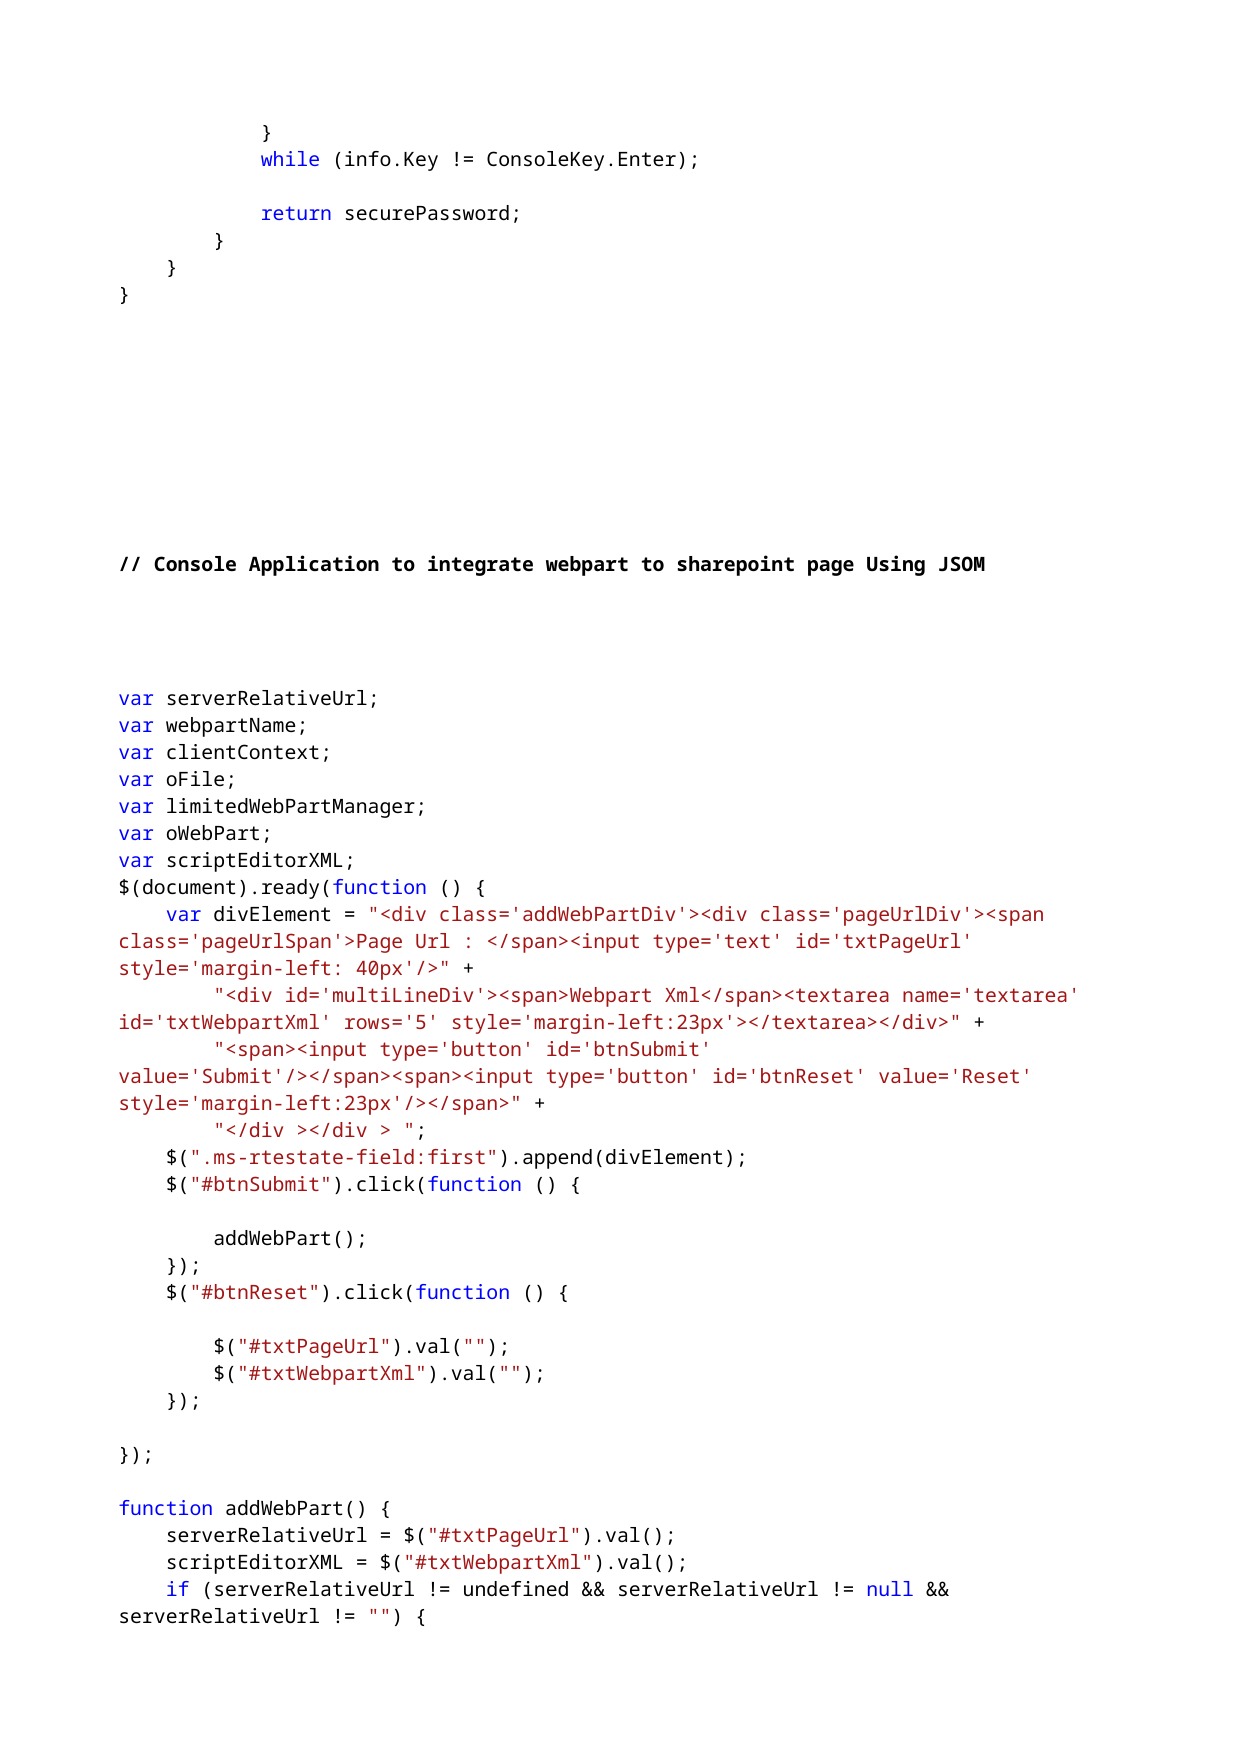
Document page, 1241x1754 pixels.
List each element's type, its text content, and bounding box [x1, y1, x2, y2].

text var divElement = "<div class='addWebPartDiv'><div class='pageUrlDiv'><span class='pageUrlSpan'>Page Url : </span><input type='text' id='txtPageUrl' style='margin-left: 40px'/>" + [118, 901, 1122, 981]
text } [118, 280, 1122, 307]
text $("#txtWebpartXml").val(""); [118, 1359, 1122, 1386]
text }); [118, 1386, 1122, 1413]
text serverRelativeUrl = $("#txtPageUrl").val(); [118, 1521, 1122, 1548]
text }); [118, 1251, 1122, 1278]
text var limitedWebPartManager; [118, 793, 1122, 819]
text var clientContext; [118, 739, 1122, 766]
text var serverRelativeUrl; [118, 685, 1122, 712]
text scriptEditorXML = $("#txtWebpartXml").val(); [118, 1548, 1122, 1575]
text while (info.Key != ConsoleKey.Enter); [118, 145, 1122, 172]
text "<span><input type='button' id='btnSubmit' value='Submit'/></span><span><input type='button' id='btnReset' value='Reset' style='margin-left:23px'/></span>" + [118, 1035, 1122, 1116]
text } [118, 253, 1122, 280]
text // Console Application to integrate webpart to sharepoint page Using JSOM [118, 550, 1122, 577]
text $(document).ready(function () { [118, 873, 1122, 901]
text } [118, 118, 1122, 145]
text var scriptEditorXML; [118, 847, 1122, 873]
text addWebPart(); [118, 1224, 1122, 1251]
text $("#txtPageUrl").val(""); [118, 1332, 1122, 1359]
text $(".ms-rtestate-field:first").append(divElement); [118, 1143, 1122, 1170]
text if (serverRelativeUrl != undefined && serverRelativeUrl != null && serverRelativeUrl != "") { [118, 1575, 1122, 1629]
text $("#btnReset").click(function () { [118, 1278, 1122, 1305]
text var oWebPart; [118, 819, 1122, 847]
text var oFile; [118, 766, 1122, 793]
text "</div ></div > "; [118, 1116, 1122, 1143]
text "<div id='multiLineDiv'><span>Webpart Xml</span><textarea name='textarea' id='txtWebpartXml' rows='5' style='margin-left:23px'></textarea></div>" + [118, 981, 1122, 1035]
text function addWebPart() { [118, 1494, 1122, 1521]
text return securePassword; [118, 199, 1122, 226]
text }); [118, 1440, 1122, 1467]
text $("#btnSubmit").click(function () { [118, 1170, 1122, 1197]
text var webpartName; [118, 712, 1122, 739]
text } [118, 226, 1122, 253]
